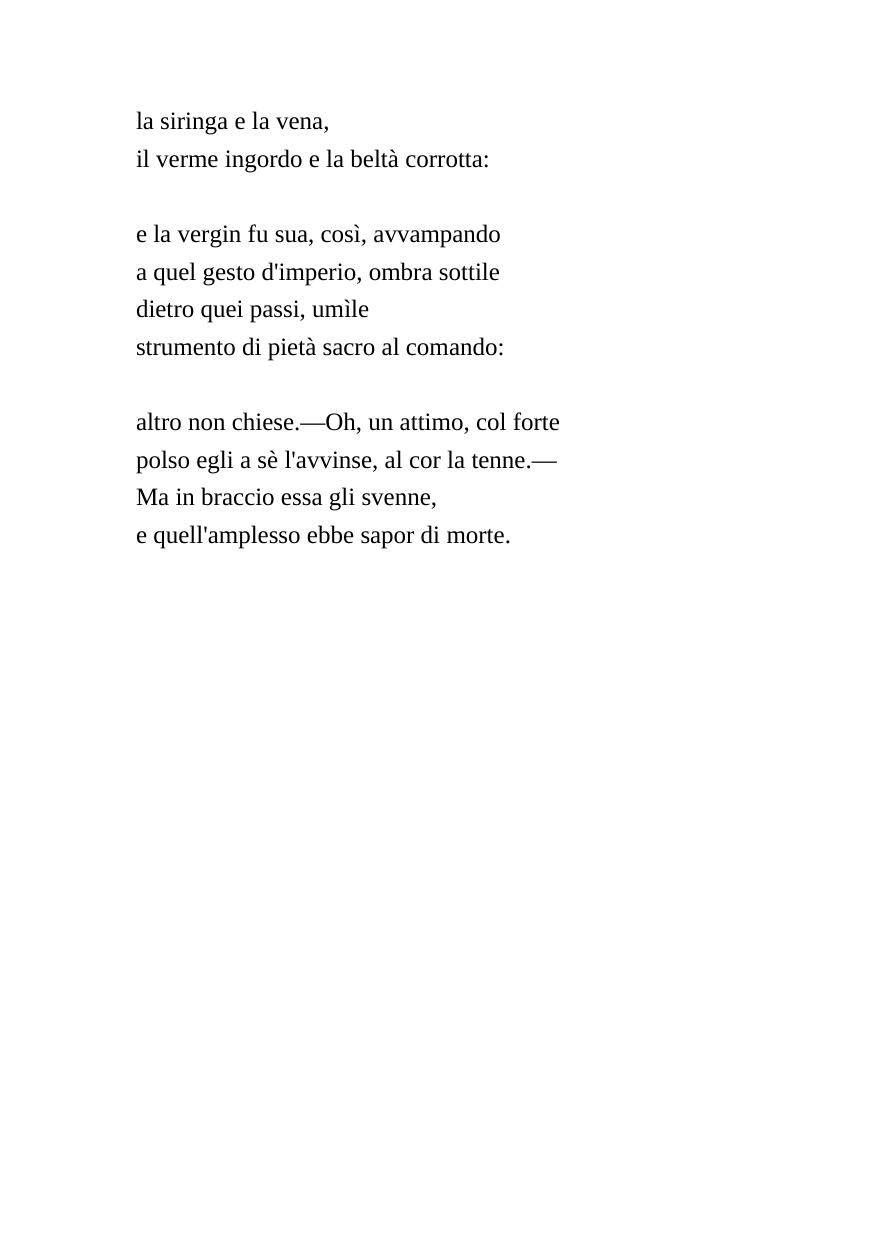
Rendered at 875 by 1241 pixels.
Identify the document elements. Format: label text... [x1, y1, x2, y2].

text il verme ingordo e la beltà corrotta: [106, 144, 768, 173]
text strumento di pietà sacro al comando: [106, 332, 768, 361]
text la siringa e la vena, [106, 106, 768, 135]
text e la vergin fu sua, così, avvampando [106, 219, 768, 248]
text polso egli a sè l'avvinse, al cor la tenne.— [106, 445, 768, 473]
text Ma in braccio essa gli svenne, [106, 482, 768, 511]
text e quell'amplesso ebbe sapor di morte. [106, 520, 768, 549]
text altro non chiese.—Oh, un attimo, col forte [106, 407, 768, 436]
text dietro quei passi, umìle [106, 294, 768, 323]
text a quel gesto d'imperio, ombra sottile [106, 257, 768, 285]
